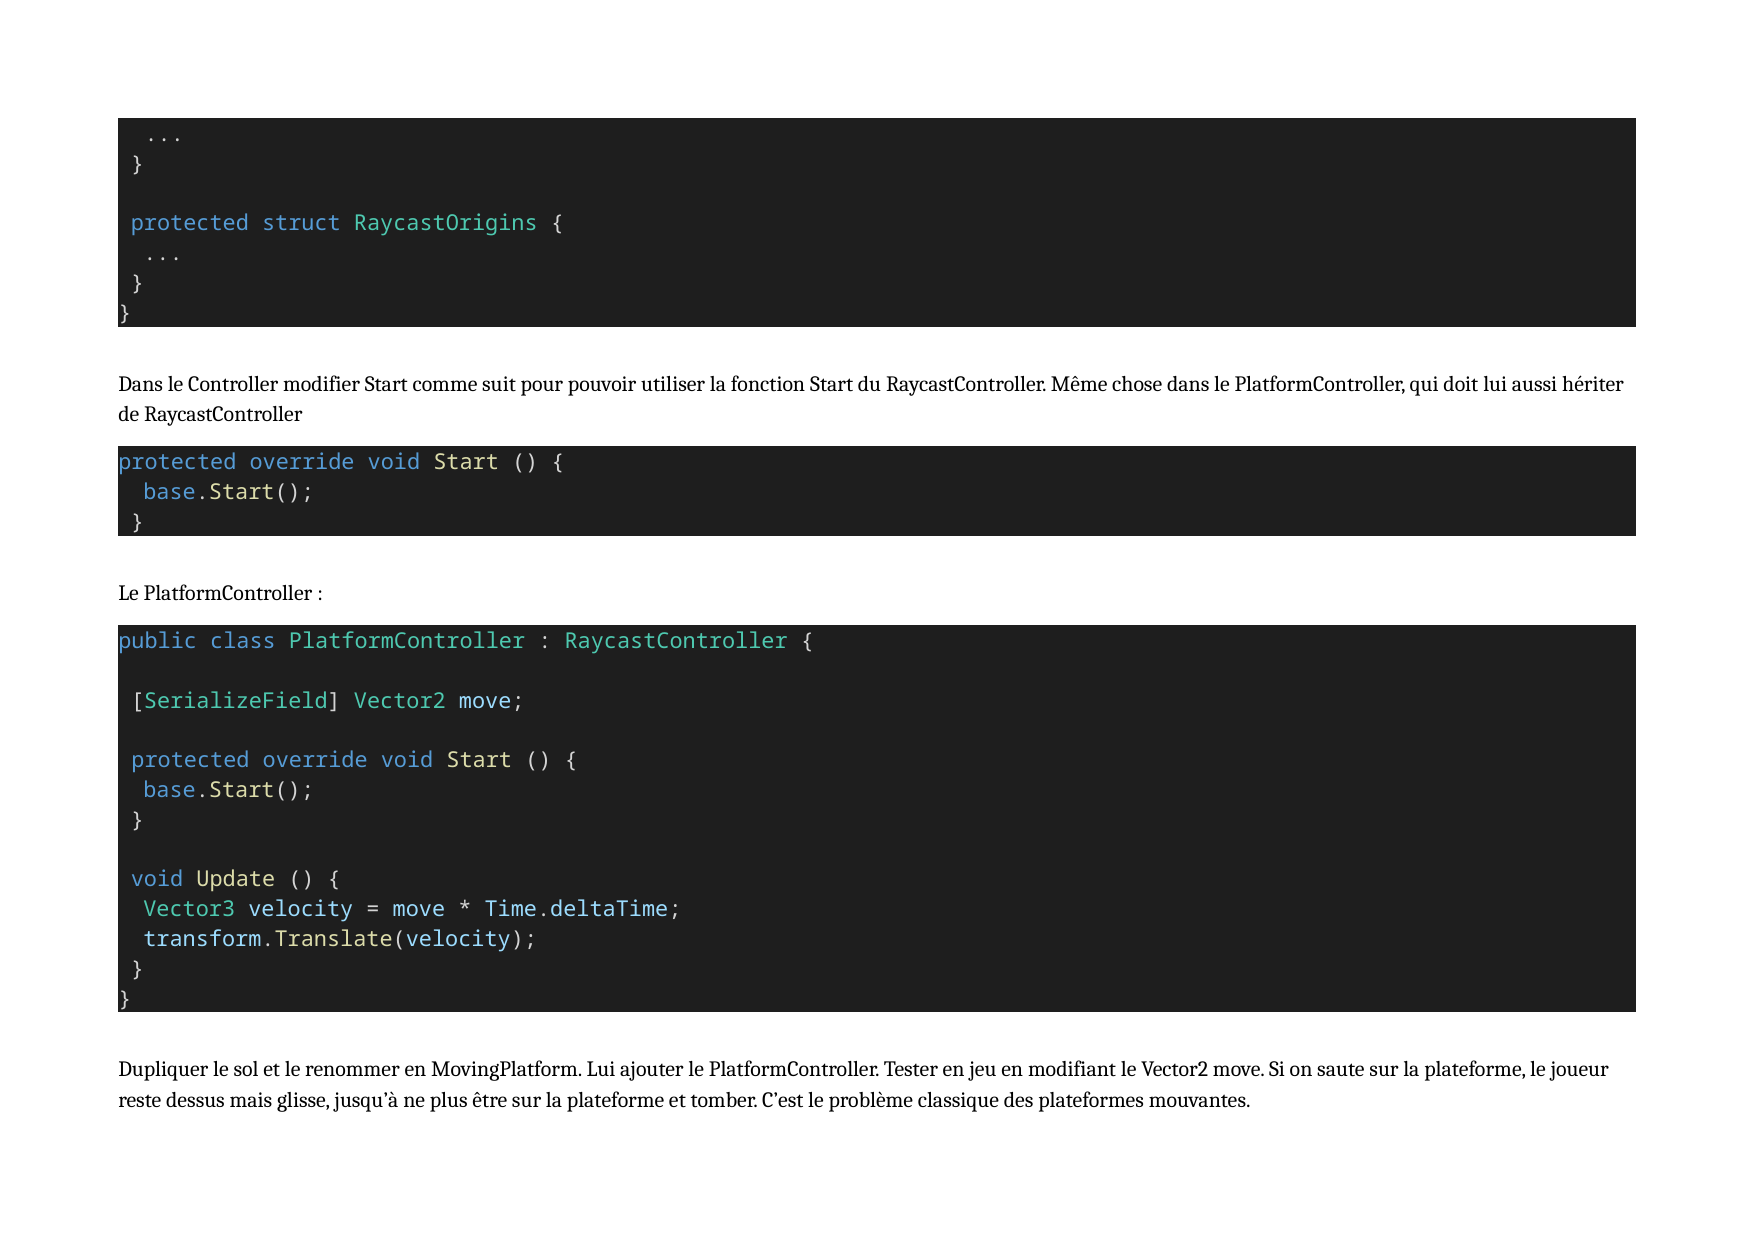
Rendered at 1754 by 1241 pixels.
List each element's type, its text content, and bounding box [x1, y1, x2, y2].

text } [118, 506, 1636, 536]
text protected override void Start () { [118, 446, 1636, 476]
text void Update () { [118, 863, 1636, 893]
text Dans le Controller modifier Start comme suit pour pouvoir utiliser la fonction Start du RaycastController. Même chose dans le PlatformController, qui doit lui aussi hériter de RaycastController [118, 371, 1636, 427]
text Vector3 velocity = move * Time.deltaTime; [118, 893, 1636, 923]
text protected override void Start () { [118, 744, 1636, 774]
text ... [118, 237, 1636, 267]
text Le PlatformController : [118, 581, 1636, 606]
text } [118, 297, 1636, 327]
text } [118, 982, 1636, 1012]
text } [118, 267, 1636, 297]
text public class PlatformController : RaycastController { [118, 625, 1636, 655]
text } [118, 953, 1636, 982]
text } [118, 148, 1636, 178]
text } [118, 804, 1636, 834]
text Dupliquer le sol et le renommer en MovingPlatform. Lui ajouter le PlatformController. Tester en jeu en modifiant le Vector2 move. Si on saute sur la plateforme, le joueur reste dessus mais glisse, jusqu’à ne plus être sur la plateforme et tomber. C’est le problème classique des plateformes mouvantes. [118, 1057, 1636, 1112]
text protected struct RaycastOrigins { [118, 207, 1636, 237]
text base.Start(); [118, 476, 1636, 506]
text base.Start(); [118, 774, 1636, 804]
text transform.Translate(velocity); [118, 923, 1636, 953]
text ... [118, 118, 1636, 148]
text [SerializeField] Vector2 move; [118, 685, 1636, 714]
